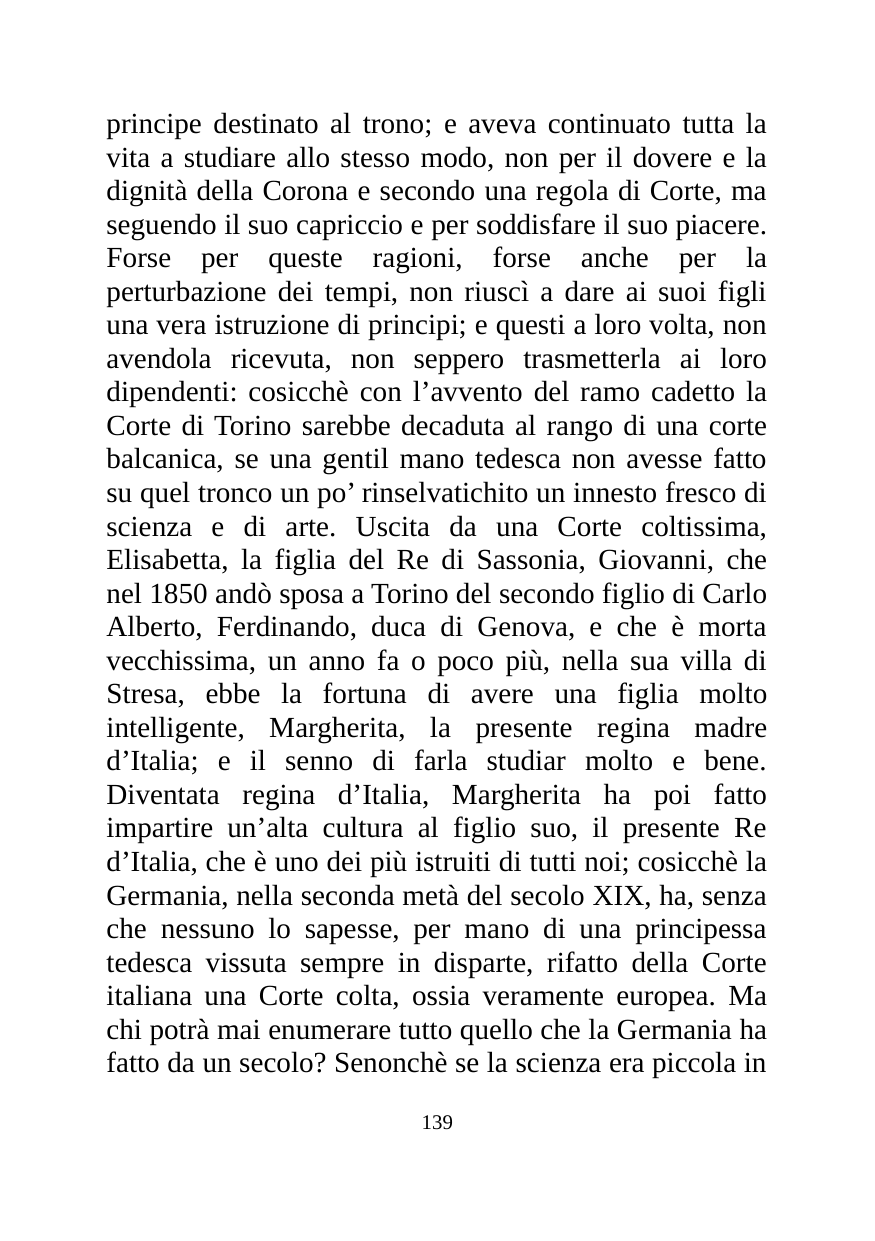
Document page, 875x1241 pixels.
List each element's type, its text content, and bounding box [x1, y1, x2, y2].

text principe destinato al trono; e aveva continuato tutta la vita a studiare allo stesso modo, non per il dovere e la dignità della Corona e secondo una regola di Corte, ma seguendo il suo capriccio e per soddisfare il suo piacere. Forse per queste ragioni, forse anche per la perturbazione dei tempi, non riuscì a dare ai suoi figli una vera istruzione di principi; e questi a loro volta, non avendola ricevuta, non seppero trasmetterla ai loro dipendenti: cosicchè con l’avvento del ramo cadetto la Corte di Torino sarebbe decaduta al rango di una corte balcanica, se una gentil mano tedesca non avesse fatto su quel tronco un po’ rinselvatichito un innesto fresco di scienza e di arte. Uscita da una Corte coltissima, Elisabetta, la figlia del Re di Sassonia, Giovanni, che nel 1850 andò sposa a Torino del secondo figlio di Carlo Alberto, Ferdinando, duca di Genova, e che è morta vecchissima, un anno fa o poco più, nella sua villa di Stresa, ebbe la fortuna di avere una figlia molto intelligente, Margherita, la presente regina madre d’Italia; e il senno di farla studiar molto e bene. Diventata regina d’Italia, Margherita ha poi fatto impartire un’alta cultura al figlio suo, il presente Re d’Italia, che è uno dei più istruiti di tutti noi; cosicchè la Germania, nella seconda metà del secolo XIX, ha, senza che nessuno lo sapesse, per mano di una principessa tedesca vissuta sempre in disparte, rifatto della Corte italiana una Corte colta, ossia veramente europea. Ma chi potrà mai enumerare tutto quello che la Germania ha fatto da un secolo? Senonchè se la scienza era piccola in [106, 106, 768, 1079]
